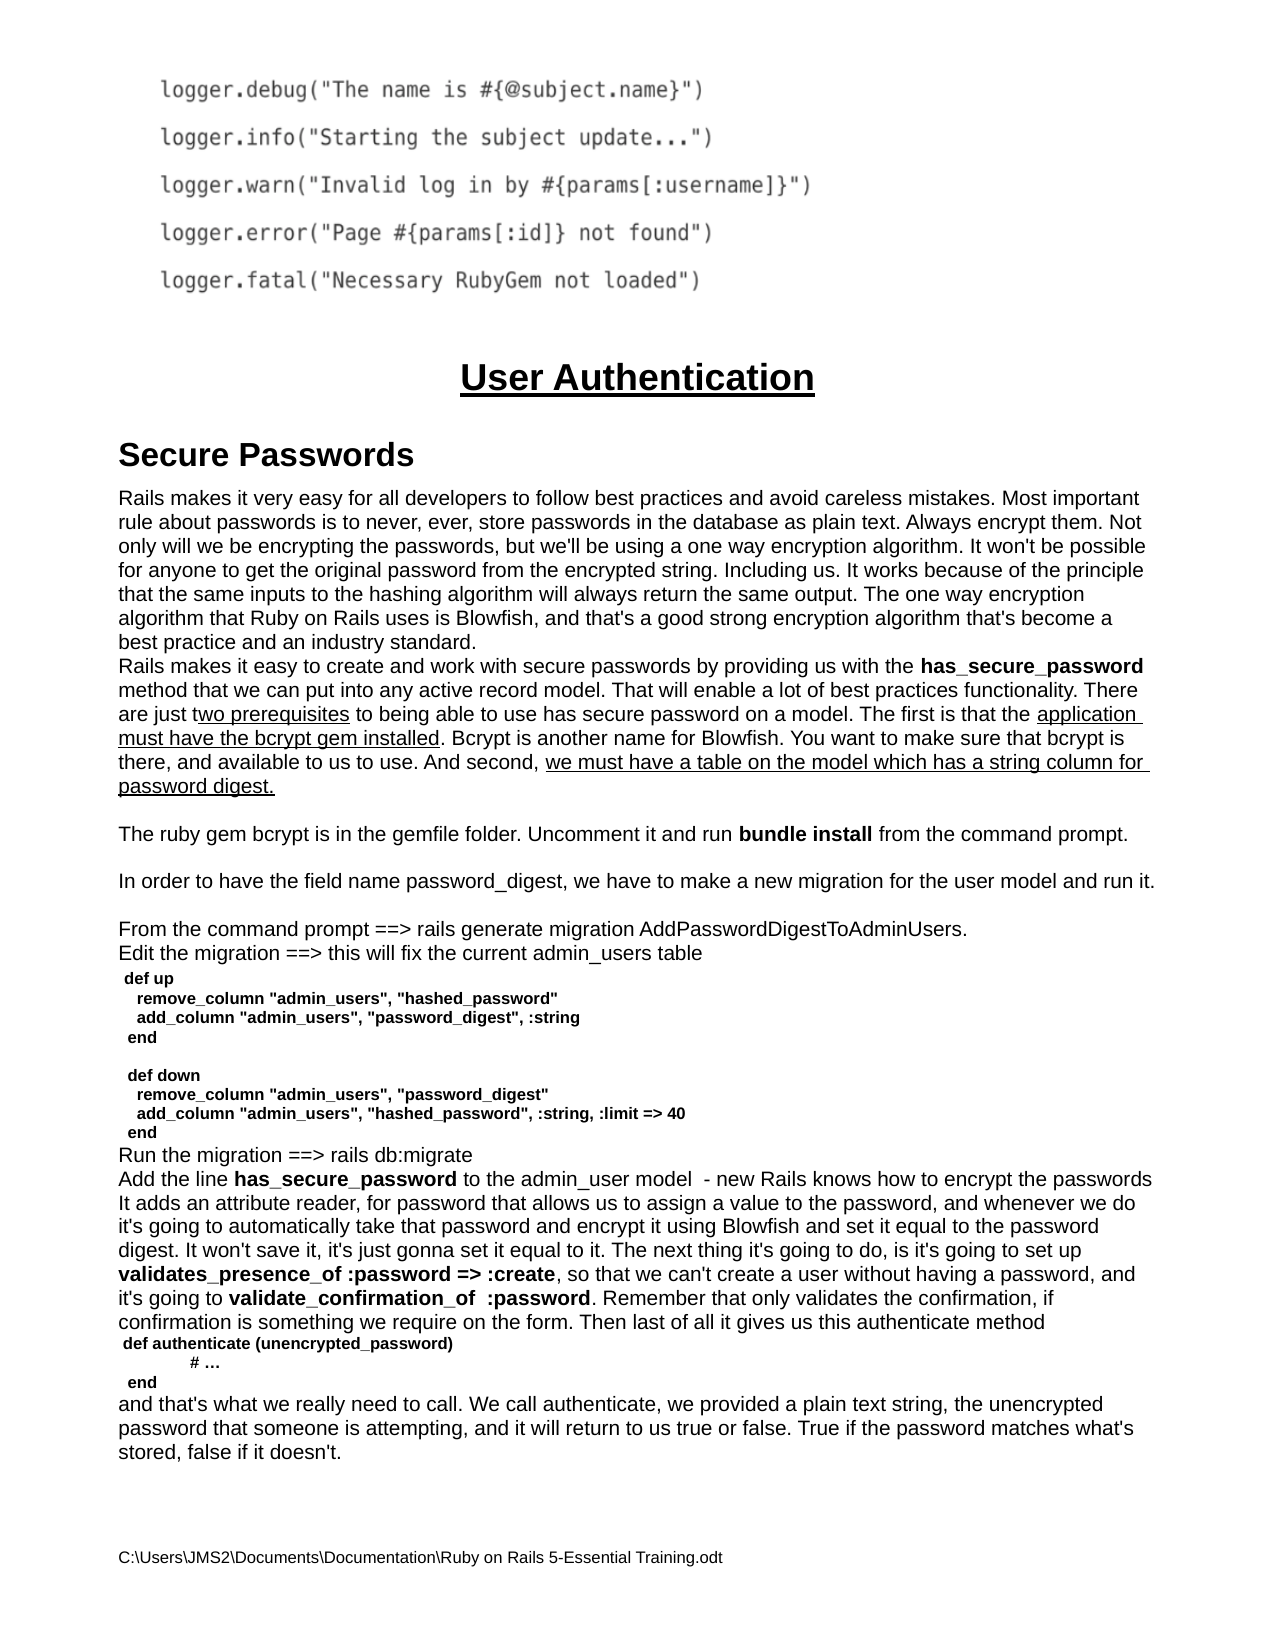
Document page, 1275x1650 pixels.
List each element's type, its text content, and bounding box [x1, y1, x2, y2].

text It adds an attribute reader, for password that allows us to assign a value to the password, and whenever we do it's going to automatically take that password and encrypt it using Blowfish and set it equal to the password digest. It won't save it, it's just gonna set it equal to it. The next thing it's going to do, is it's going to set up validates_presence_of :password => :create, so that we can't create a user without having a password, and it's going to validate_confirmation_of :password. Remember that only validates the confirmation, if confirmation is something we require on the form. Then last of all it gives us this authenticate method [118, 1190, 1157, 1334]
text The ruby gem bcrypt is in the gemfile folder. Uncomment it and run bundle install from the command prompt. [118, 821, 1157, 845]
text Rails makes it very easy for all developers to follow best practices and avoid careless mistakes. Most important rule about passwords is to never, ever, store passwords in the database as plain text. Always encrypt them. Not only will we be encrypting the passwords, but we'll be using a one way encryption algorithm. It won't be possible for anyone to get the original password from the encrypted string. Including us. It works because of the principle that the same inputs to the hashing algorithm will always return the same output. The one way encryption algorithm that Ruby on Rails uses is Blowfish, and that's a good strong encryption algorithm that's become a best practice and an industry standard. [118, 486, 1157, 654]
subtitle Secure Passwords [118, 435, 1157, 473]
text def authenticate (unencrypted_password) [118, 1334, 1157, 1353]
text # … [118, 1353, 1157, 1372]
text Edit the migration ==> this will fix the current admin_users table [118, 941, 1157, 965]
text Rails makes it easy to create and work with secure passwords by providing us with the has_secure_password method that we can put into any active record model. That will enable a lot of best practices functionality. There are just two prerequisites to being able to use has secure password on a model. The first is that the application must have the bcrypt gem installed. Bcrypt is another name for Blowfish. You want to make sure that bcrypt is there, and available to us to use. And second, we must have a table on the model which has a string column for password digest. [118, 654, 1157, 797]
text Run the migration ==> rails db:migrate [118, 1142, 1157, 1166]
text and that's what we really need to call. We call authenticate, we provided a plain text string, the unencrypted password that someone is attempting, and it will return to us true or false. True if the password matches what's stored, false if it doesn't. [118, 1392, 1157, 1463]
text From the command prompt ==> rails generate migration AddPasswordDigestToAdminUsers. [118, 917, 1157, 941]
subtitle User Authentication [118, 356, 1157, 399]
text end [118, 1372, 1157, 1392]
picture [204, 53, 811, 332]
text In order to have the field name password_digest, we have to make a new migration for the user model and run it. [118, 869, 1157, 893]
text Add the line has_secure_password to the admin_user model - new Rails knows how to encrypt the passwords [118, 1166, 1157, 1190]
text def up remove_column "admin_users", "hashed_password" add_column "admin_users", "password_digest", :string end def down remove_column "admin_users", "password_digest" add_column "admin_users", "hashed_password", :string, :limit => 40 end [118, 965, 1157, 1142]
